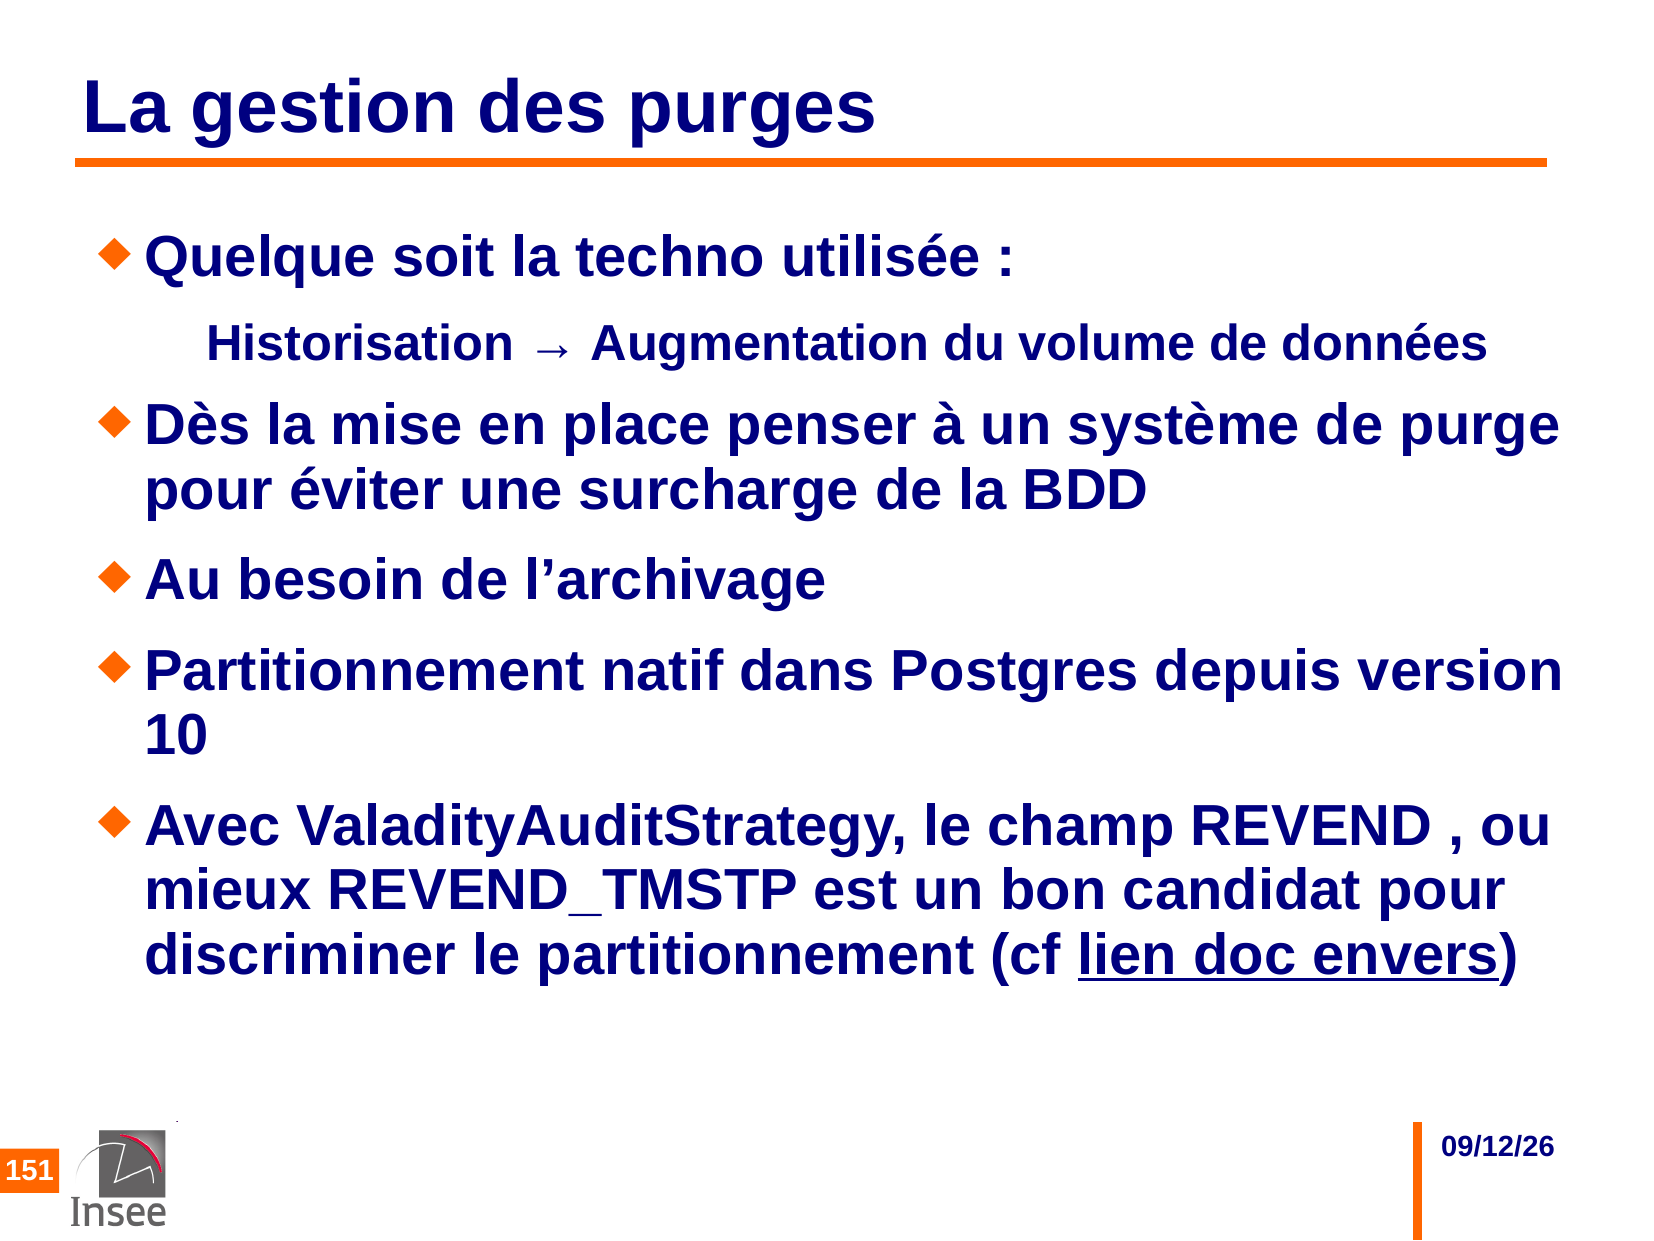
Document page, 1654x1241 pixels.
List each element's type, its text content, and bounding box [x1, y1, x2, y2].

picture [62, 1121, 178, 1241]
list Quelque soit la techno utilisée : Historisation → Augmentation du volume de données Dès la mise en place penser à un système de purge pour éviter une surcharge de la BDD Au besoin de l’archivage Partitionnement natif dans Postgres depuis version 10 Avec ValadityAuditStrategy, le champ REVEND , ou mieux REVEND_TMSTP est un bon candidat pour discriminer le partitionnement (cf lien doc envers) [82, 224, 1571, 1063]
title La gestion des purges [82, 49, 1619, 163]
